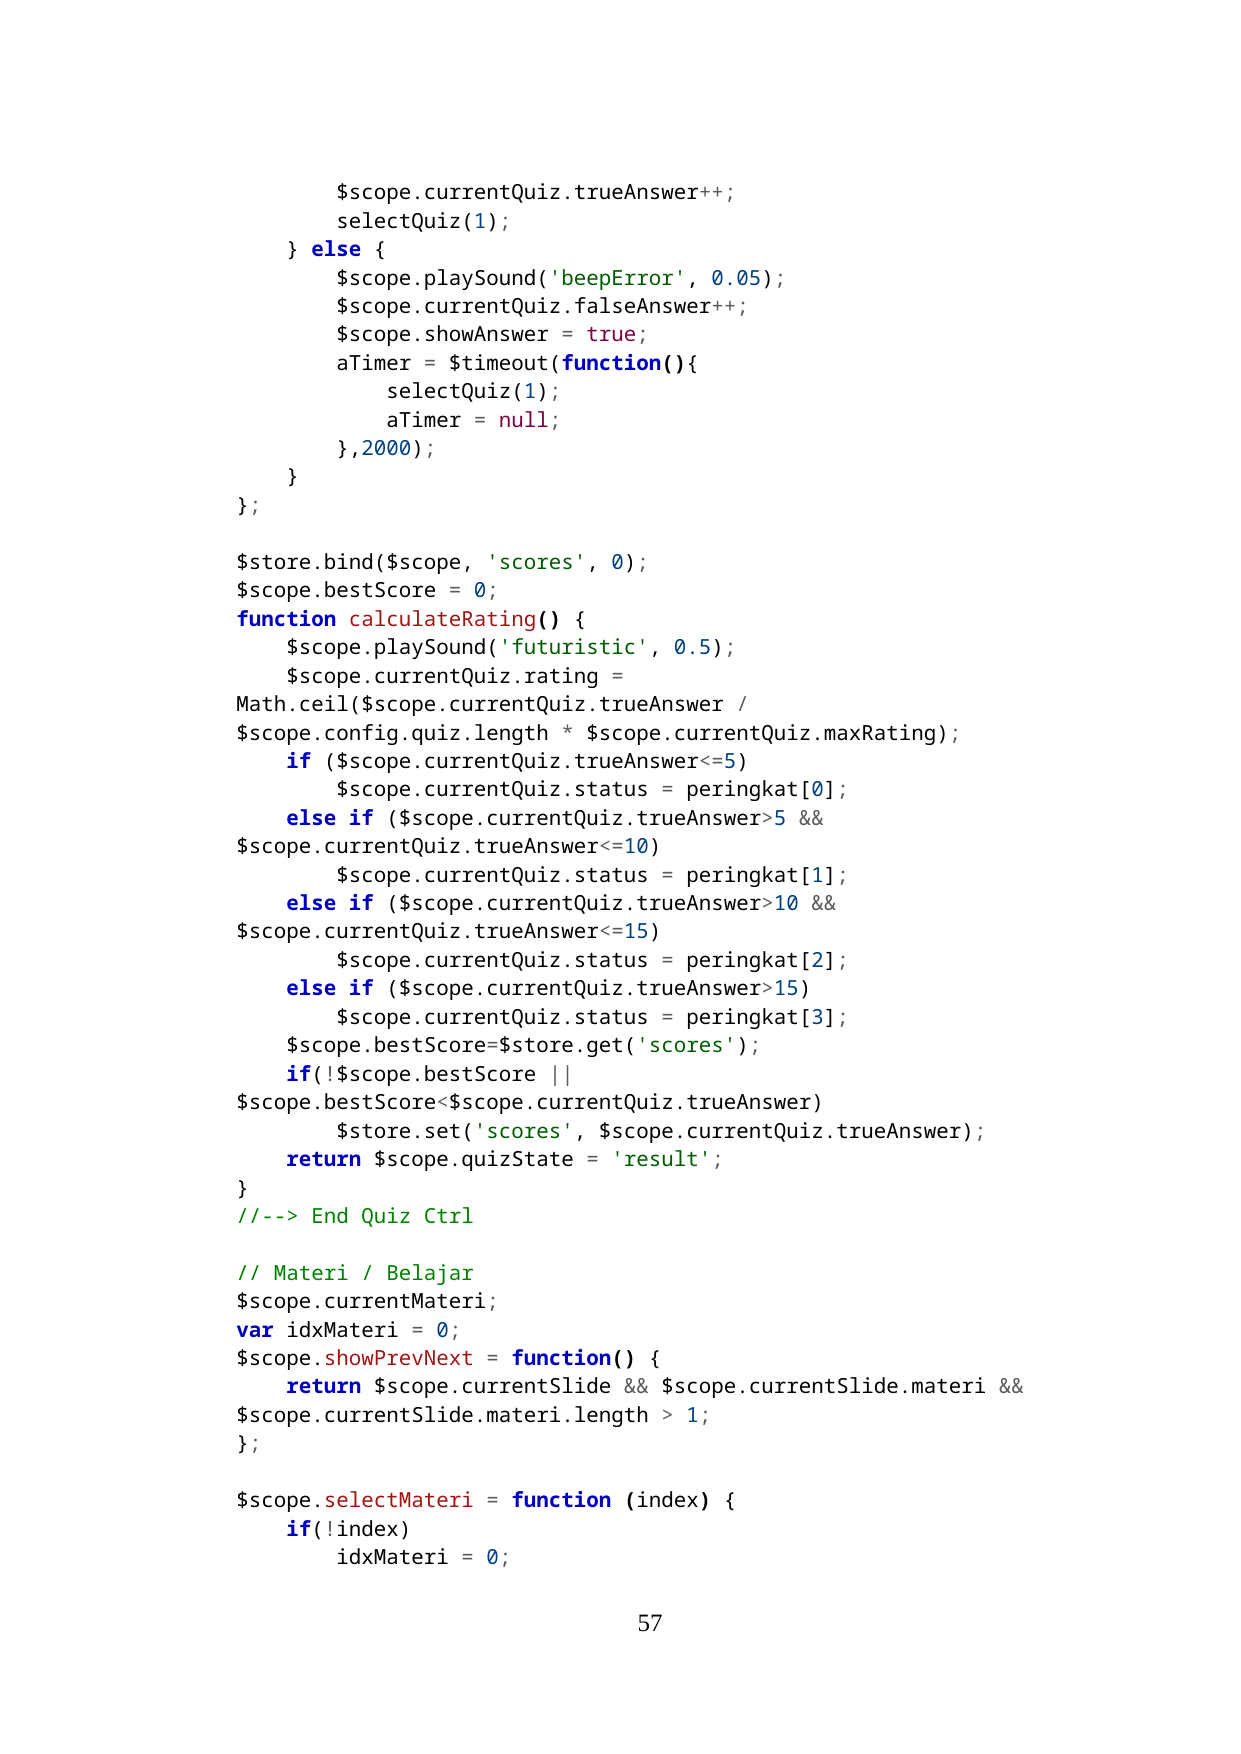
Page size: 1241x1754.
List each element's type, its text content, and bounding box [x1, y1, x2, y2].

table_header $scope.currentQuiz.trueAnswer++; selectQuiz(1); } else { $scope.playSound('beepError', 0.05); $scope.currentQuiz.falseAnswer++; $scope.showAnswer = true; aTimer = $timeout(function(){ selectQuiz(1); aTimer = null; },2000); } }; $store.bind($scope, 'scores', 0); $scope.bestScore = 0; function calculateRating() { $scope.playSound('futuristic', 0.5); $scope.currentQuiz.rating = Math.ceil($scope.currentQuiz.trueAnswer / $scope.config.quiz.length * $scope.currentQuiz.maxRating); if ($scope.currentQuiz.trueAnswer<=5) $scope.currentQuiz.status = peringkat[0]; else if ($scope.currentQuiz.trueAnswer>5 && $scope.currentQuiz.trueAnswer<=10) $scope.currentQuiz.status = peringkat[1]; else if ($scope.currentQuiz.trueAnswer>10 && $scope.currentQuiz.trueAnswer<=15) $scope.currentQuiz.status = peringkat[2]; else if ($scope.currentQuiz.trueAnswer>15) $scope.currentQuiz.status = peringkat[3]; $scope.bestScore=$store.get('scores'); if(!$scope.bestScore || $scope.bestScore<$scope.currentQuiz.trueAnswer) $store.set('scores', $scope.currentQuiz.trueAnswer); return $scope.quizState = 'result'; } //--> End Quiz Ctrl // Materi / Belajar $scope.currentMateri; var idxMateri = 0; $scope.showPrevNext = function() { return $scope.currentSlide && $scope.currentSlide.materi && $scope.currentSlide.materi.length > 1; }; $scope.selectMateri = function (index) { if(!index) idxMateri = 0; [236, 177, 1063, 1571]
